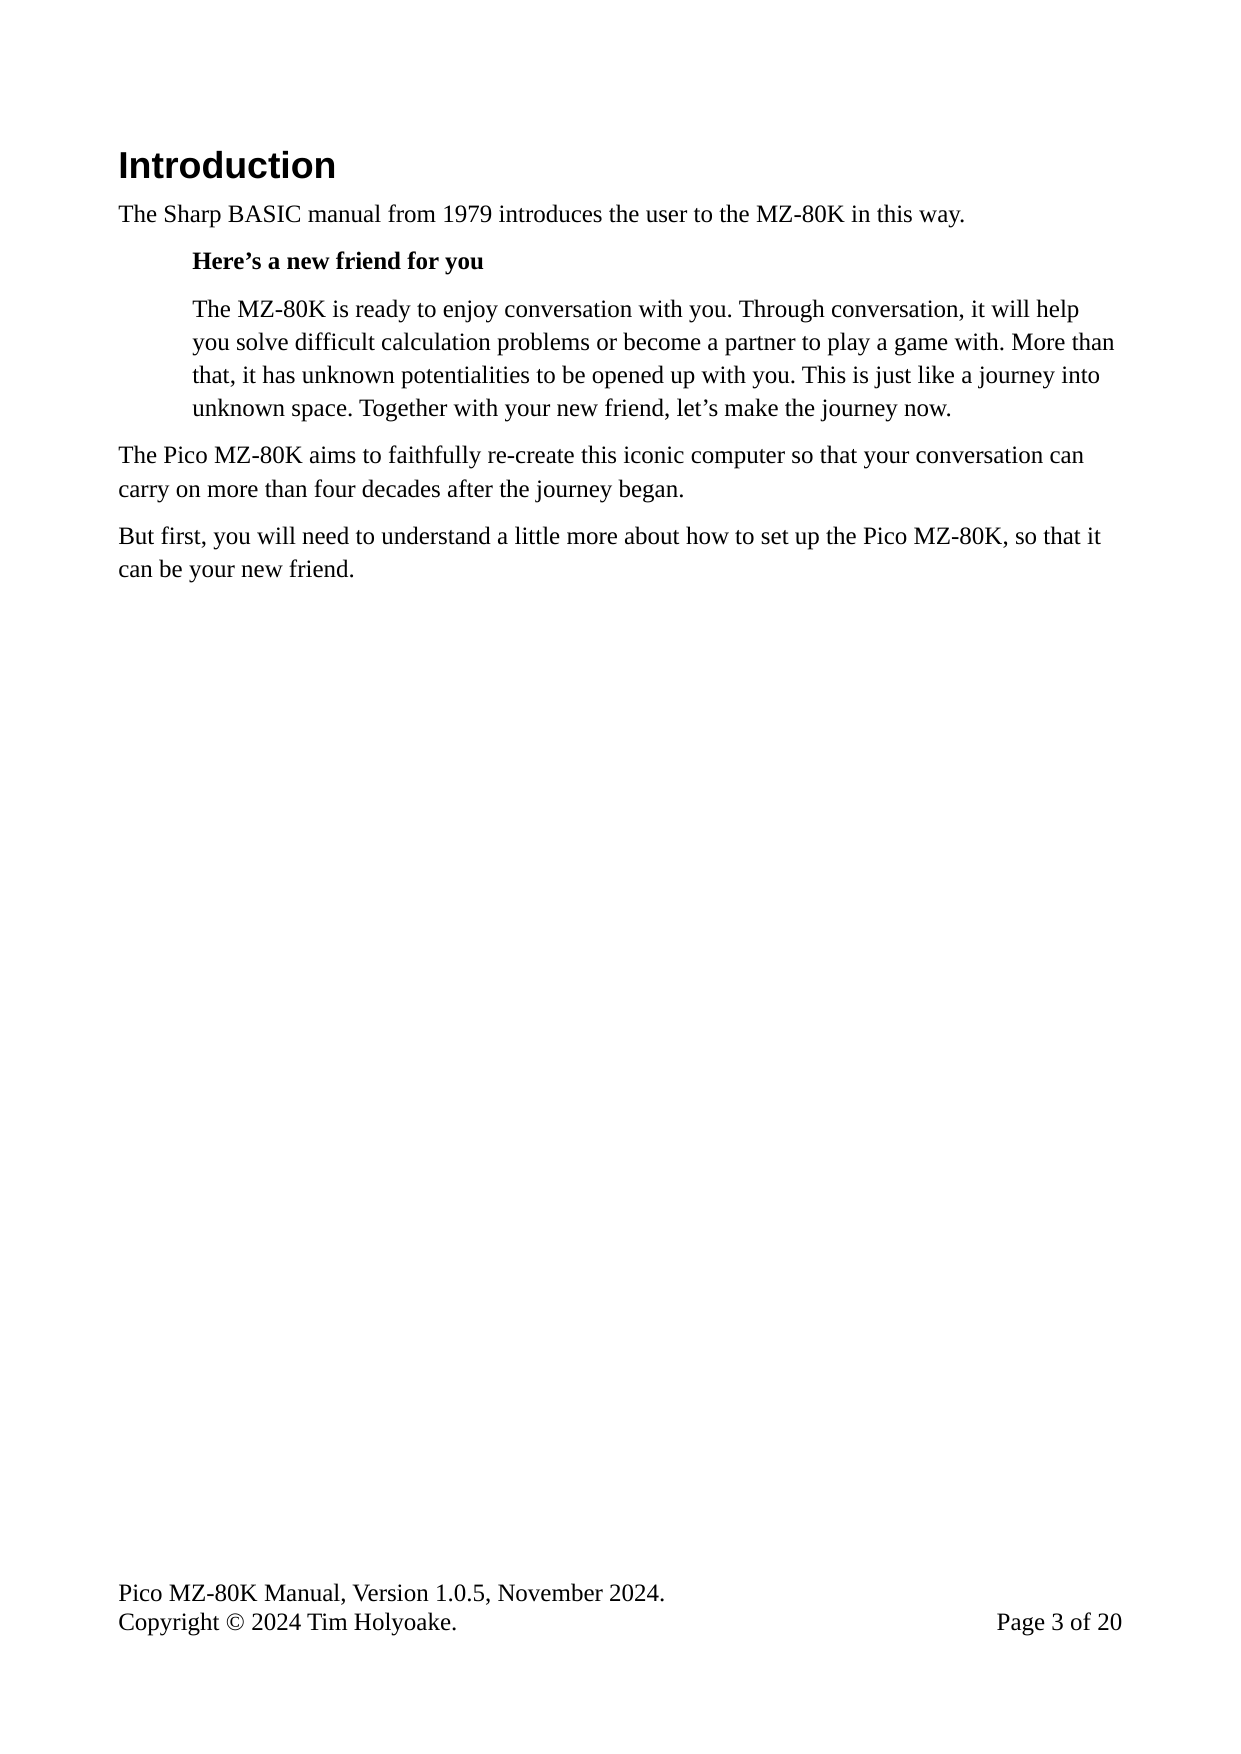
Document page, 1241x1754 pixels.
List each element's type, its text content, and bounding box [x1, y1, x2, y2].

text The Pico MZ-80K aims to faithfully re-create this iconic computer so that your conversation can carry on more than four decades after the journey began. [118, 441, 1122, 502]
text The MZ-80K is ready to enjoy conversation with you. Through conversation, it will help you solve difficult calculation problems or become a partner to play a game with. More than that, it has unknown potentialities to be opened up with you. This is just like a journey into unknown space. Together with your new friend, let’s make the journey now. [118, 294, 1122, 422]
text Here’s a new friend for you [118, 246, 1122, 275]
text The Sharp BASIC manual from 1979 introduces the user to the MZ-80K in this way. [118, 199, 1122, 227]
subtitle Introduction [118, 143, 1122, 186]
text But first, you will need to understand a little more about how to set up the Pico MZ-80K, so that it can be your new friend. [118, 521, 1122, 583]
